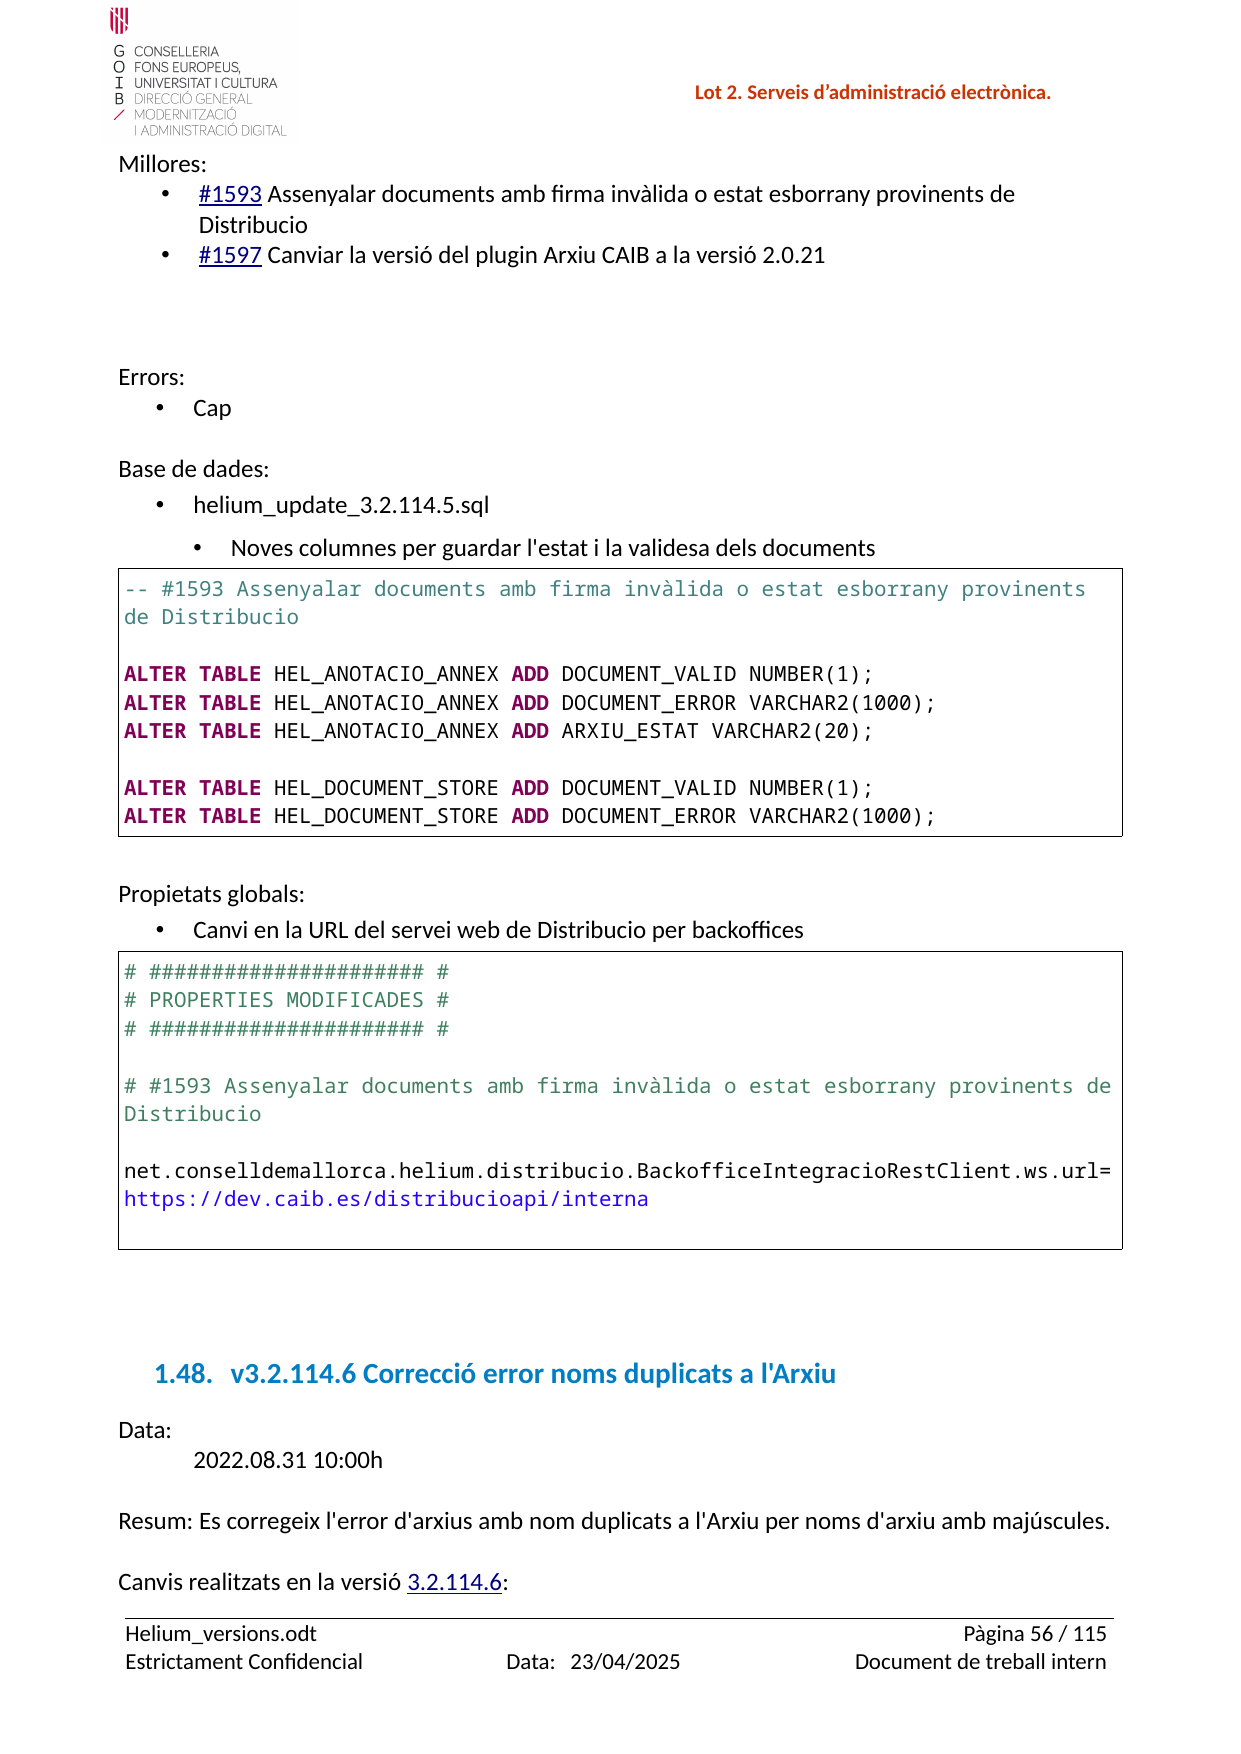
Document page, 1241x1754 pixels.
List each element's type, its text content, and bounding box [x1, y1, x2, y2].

text Data: [118, 1414, 1122, 1444]
subtitle v3.2.114.6 Correcció error noms duplicats a l'Arxiu [153, 1355, 1122, 1390]
list Cap [156, 392, 1122, 422]
table_header -- #1593 Assenyalar documents amb firma invàlida o estat esborrany provinents de Distribucio ALTER TABLE HEL_ANOTACIO_ANNEX ADD DOCUMENT_VALID NUMBER(1); ALTER TABLE HEL_ANOTACIO_ANNEX ADD DOCUMENT_ERROR VARCHAR2(1000); ALTER TABLE HEL_ANOTACIO_ANNEX ADD ARXIU_ESTAT VARCHAR2(20); ALTER TABLE HEL_DOCUMENT_STORE ADD DOCUMENT_VALID NUMBER(1); ALTER TABLE HEL_DOCUMENT_STORE ADD DOCUMENT_ERROR VARCHAR2(1000); [119, 569, 1122, 836]
text Propietats globals: [118, 878, 1122, 909]
list Canvi en la URL del servei web de Distribucio per backoffices [156, 915, 1122, 945]
text Millores: [118, 148, 1122, 178]
list #1597 Canviar la versió del plugin Arxiu CAIB a la versió 2.0.21 [161, 239, 1122, 270]
list Noves columnes per guardar l'estat i la validesa dels documents [193, 532, 1122, 562]
list #1593 Assenyalar documents amb firma invàlida o estat esborrany provinents de Distribucio [161, 178, 1122, 239]
text Canvis realitzats en la versió 3.2.114.6: [118, 1567, 1122, 1597]
text Base de dades: [118, 453, 1122, 483]
text Resum: Es corregeix l'error d'arxius amb nom duplicats a l'Arxiu per noms d'arxiu amb majúscules. [118, 1506, 1122, 1536]
list helium_update_3.2.114.5.sql [156, 489, 1122, 520]
table_header # ###################### # # PROPERTIES MODIFICADES # # ###################### # # #1593 Assenyalar documents amb firma invàlida o estat esborrany provinents de Distribucio net.conselldemallorca.helium.distribucio.BackofficeIntegracioRestClient.ws.url=https://dev.caib.es/distribucioapi/interna [119, 952, 1122, 1249]
picture [100, 0, 297, 144]
text 2022.08.31 10:00h [118, 1444, 1122, 1475]
text Errors: [118, 361, 1122, 392]
